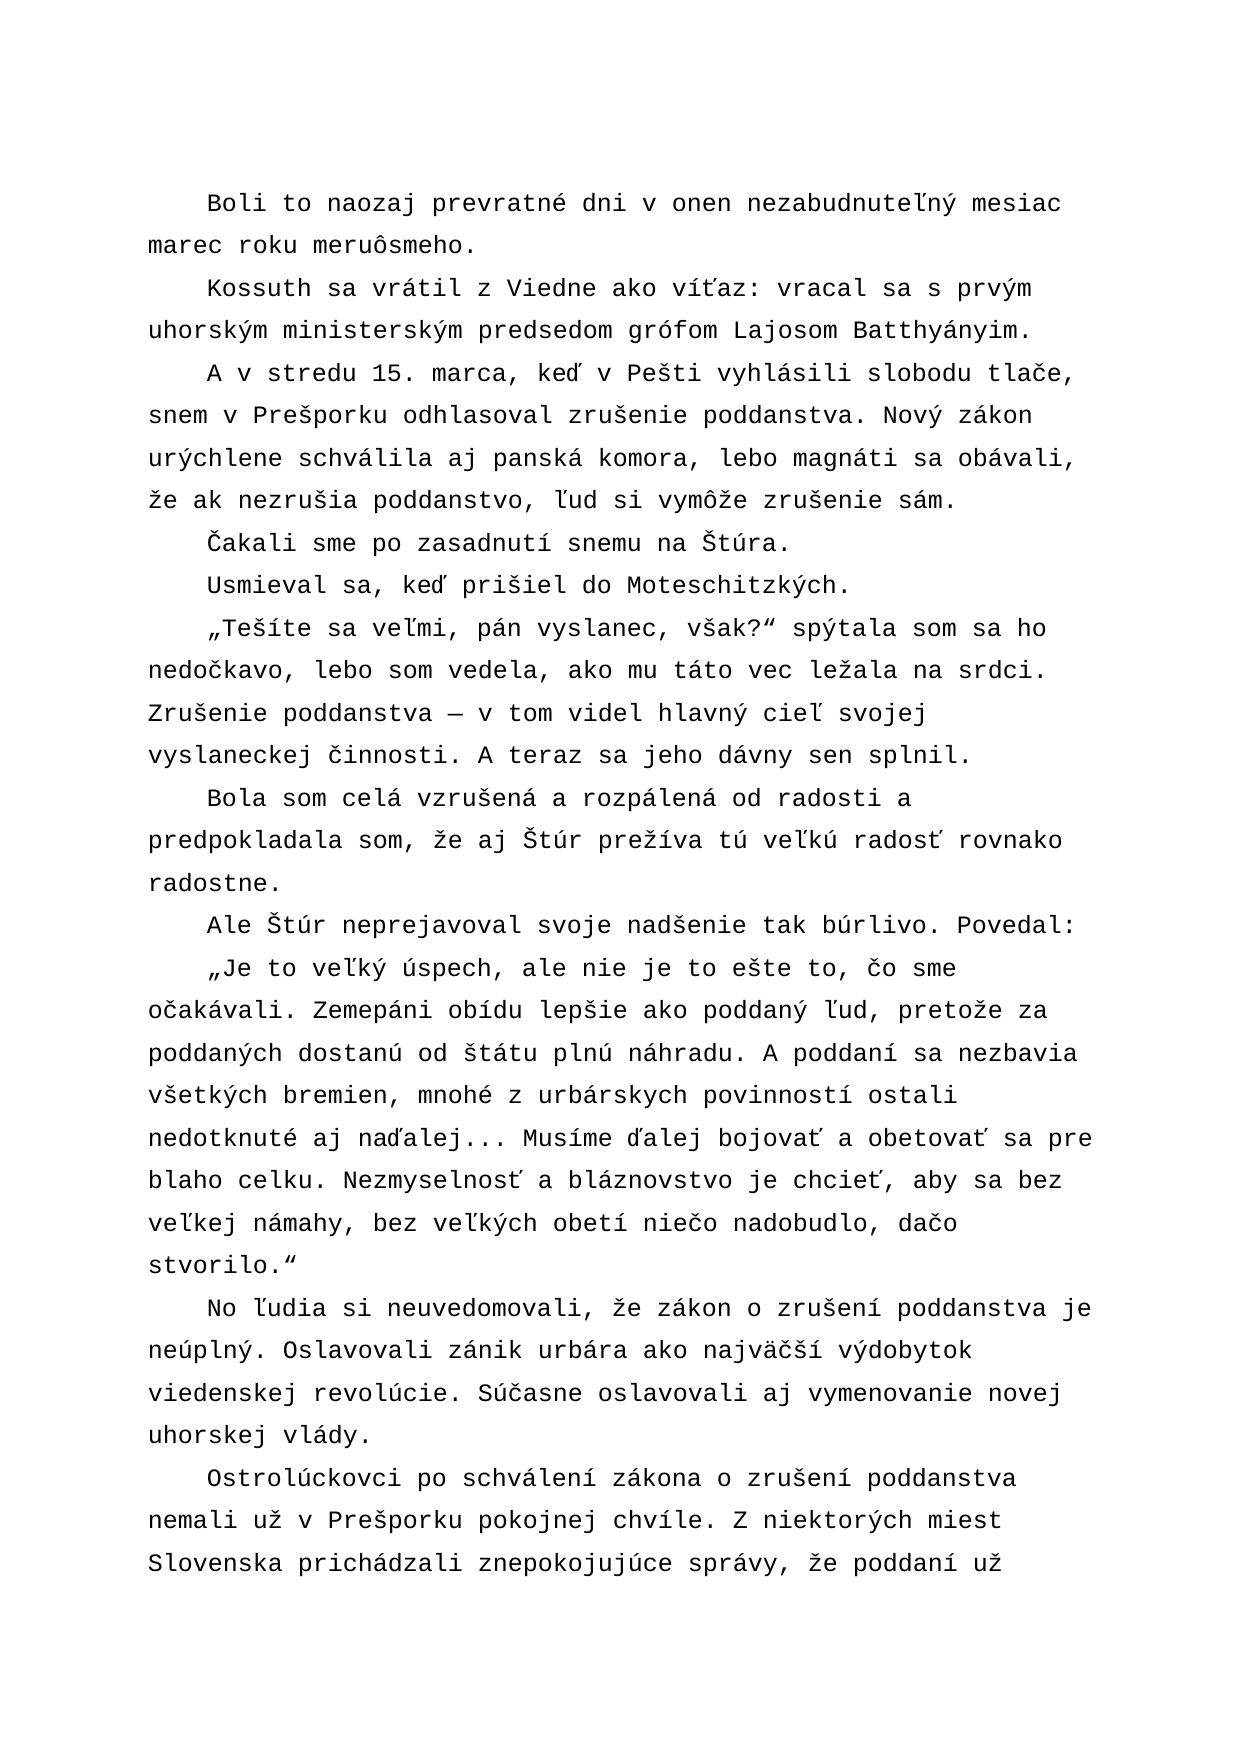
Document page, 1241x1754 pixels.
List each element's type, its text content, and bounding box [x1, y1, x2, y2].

text Kossuth sa vrátil z Viedne ako víťaz: vracal sa s prvým uhorským ministerským predsedom grófom Lajosom Batthyányim. [148, 275, 1093, 346]
text „Je to veľký úspech, ale nie je to ešte to, čo sme očakávali. Zemepáni obídu lepšie ako poddaný ľud, pretože za poddaných dostanú od štátu plnú náhradu. A poddaní sa nezbavia všetkých bremien, mnohé z urbárskych povinností ostali nedotknuté aj naďalej... Musíme ďalej bojovať a obetovať sa pre blaho celku. Nezmyselnosť a bláznovstvo je chcieť, aby sa bez veľkej námahy, bez veľkých obetí niečo nadobudlo, dačo stvorilo.“ [148, 955, 1093, 1281]
text „Tešíte sa veľmi, pán vyslanec, však?“ spýtala som sa ho nedočkavo, lebo som vedela, ako mu táto vec ležala na srdci. Zrušenie poddanstva — v tom videl hlavný cieľ svojej vyslaneckej činnosti. A teraz sa jeho dávny sen splnil. [148, 615, 1093, 771]
text No ľudia si neuvedomovali, že zákon o zrušení poddanstva je neúplný. Oslavovali zánik urbára ako najväčší výdobytok viedenskej revolúcie. Súčasne oslavovali aj vymenovanie novej uhorskej vlády. [148, 1295, 1093, 1451]
text Ale Štúr neprejavoval svoje nadšenie tak búrlivo. Povedal: [148, 913, 1093, 941]
text Bola som celá vzrušená a rozpálená od radosti a predpokladala som, že aj Štúr prežíva tú veľkú radosť rovnako radostne. [148, 785, 1093, 898]
text A v stredu 15. marca, keď v Pešti vyhlásili slobodu tlače, snem v Prešporku odhlasoval zrušenie poddanstva. Nový zákon urýchlene schválila aj panská komora, lebo magnáti sa obávali, že ak nezrušia poddanstvo, ľud si vymôže zrušenie sám. [148, 360, 1093, 516]
text Ostrolúckovci po schválení zákona o zrušení poddanstva nemali už v Prešporku pokojnej chvíle. Z niektorých miest Slovenska prichádzali znepokojujúce správy, že poddaní už [148, 1465, 1093, 1578]
text Čakali sme po zasadnutí snemu na Štúra. [148, 530, 1093, 558]
text Boli to naozaj prevratné dni v onen nezabudnuteľný mesiac marec roku meruôsmeho. [148, 190, 1093, 261]
text Usmieval sa, keď prišiel do Moteschitzkých. [148, 573, 1093, 601]
